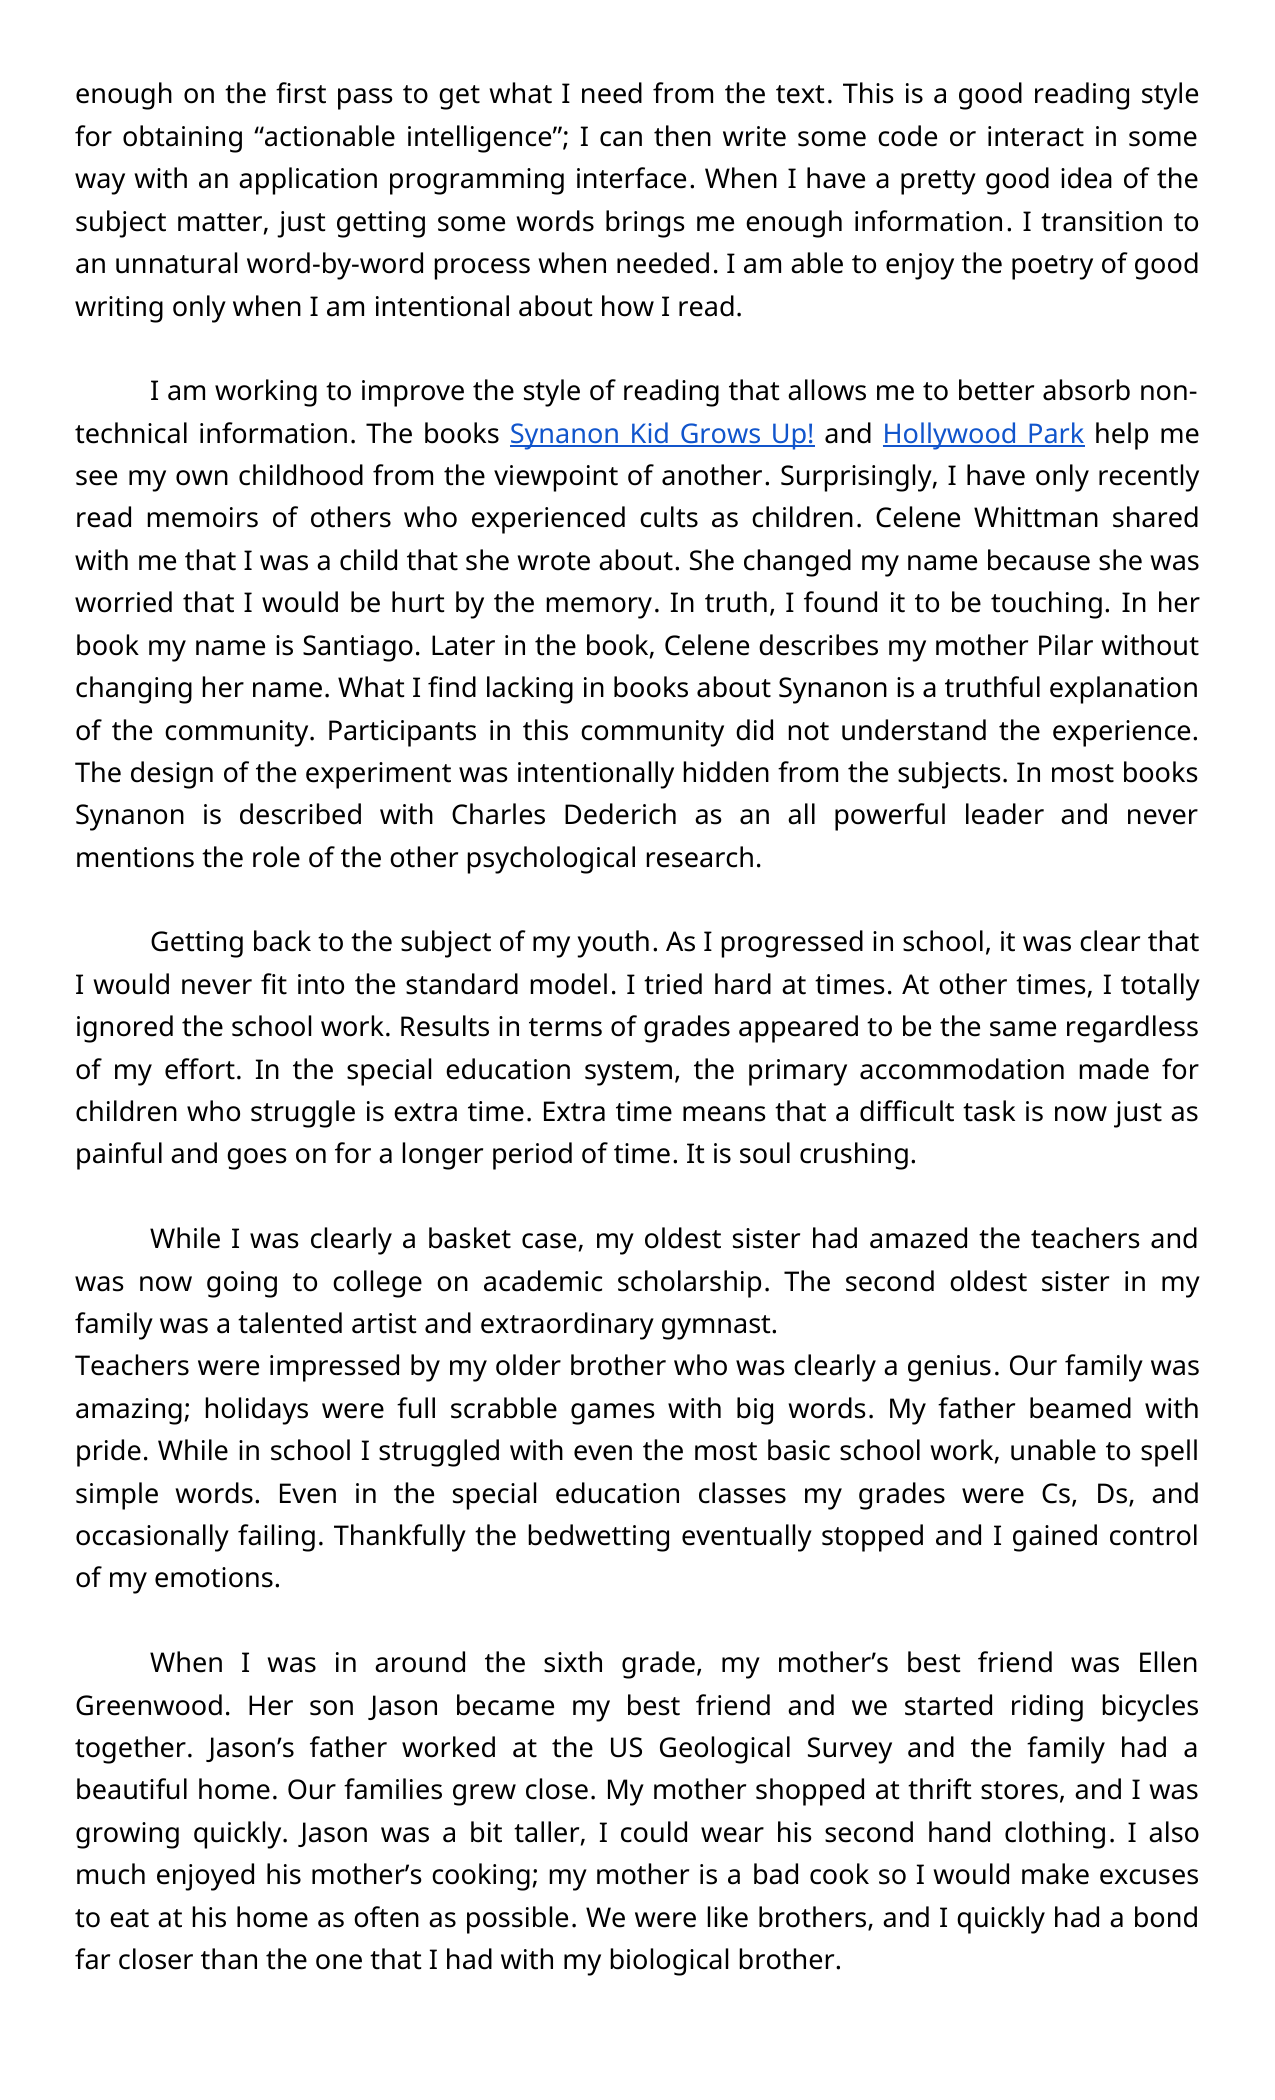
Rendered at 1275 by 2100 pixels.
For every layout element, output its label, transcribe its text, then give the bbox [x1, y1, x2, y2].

text Teachers were impressed by my older brother who was clearly a genius. Our family was amazing; holidays were full scrabble games with big words. My father beamed with pride. While in school I struggled with even the most basic school work, unable to spell simple words. Even in the special education classes my grades were Cs, Ds, and occasionally failing. Thankfully the bedwetting eventually stopped and I gained control of my emotions. [75, 1347, 1200, 1596]
text enough on the first pass to get what I need from the text. This is a good reading style for obtaining “actionable intelligence”; I can then write some code or interact in some way with an application programming interface. When I have a pretty good idea of the subject matter, just getting some words brings me enough information. I transition to an unnatural word-by-word process when needed. I am able to enjoy the poetry of good writing only when I am intentional about how I read. [75, 75, 1200, 324]
text I am working to improve the style of reading that allows me to better absorb non-technical information. The books Synanon Kid Grows Up! and Hollywood Park help me see my own childhood from the viewpoint of another. Surprisingly, I have only recently read memoirs of others who experienced cults as children. Celene Whittman shared with me that I was a child that she wrote about. She changed my name because she was worried that I would be hurt by the memory. In truth, I found it to be touching. In her book my name is Santiago. Later in the book, Celene describes my mother Pilar without changing her name. What I find lacking in books about Synanon is a truthful explanation of the community. Participants in this community did not understand the experience. The design of the experiment was intentionally hidden from the subjects. In most books Synanon is described with Charles Dederich as an all powerful leader and never mentions the role of the other psychological research. [75, 372, 1200, 875]
text Getting back to the subject of my youth. As I progressed in school, it was clear that I would never fit into the standard model. I tried hard at times. At other times, I totally ignored the school work. Results in terms of grades appeared to be the same regardless of my effort. In the special education system, the primary accommodation made for children who struggle is extra time. Extra time means that a difficult task is now just as painful and goes on for a longer period of time. It is soul crushing. [75, 923, 1200, 1172]
text When I was in around the sixth grade, my mother’s best friend was Ellen Greenwood. Her son Jason became my best friend and we started riding bicycles together. Jason’s father worked at the US Geological Survey and the family had a beautiful home. Our families grew close. My mother shopped at thrift stores, and I was growing quickly. Jason was a bit taller, I could wear his second hand clothing. I also much enjoyed his mother’s cooking; my mother is a bad cook so I would make excuses to eat at his home as often as possible. We were like brothers, and I quickly had a bond far closer than the one that I had with my biological brother. [75, 1644, 1200, 1977]
text While I was clearly a basket case, my oldest sister had amazed the teachers and was now going to college on academic scholarship. The second oldest sister in my family was a talented artist and extraordinary gymnast. [75, 1220, 1200, 1341]
